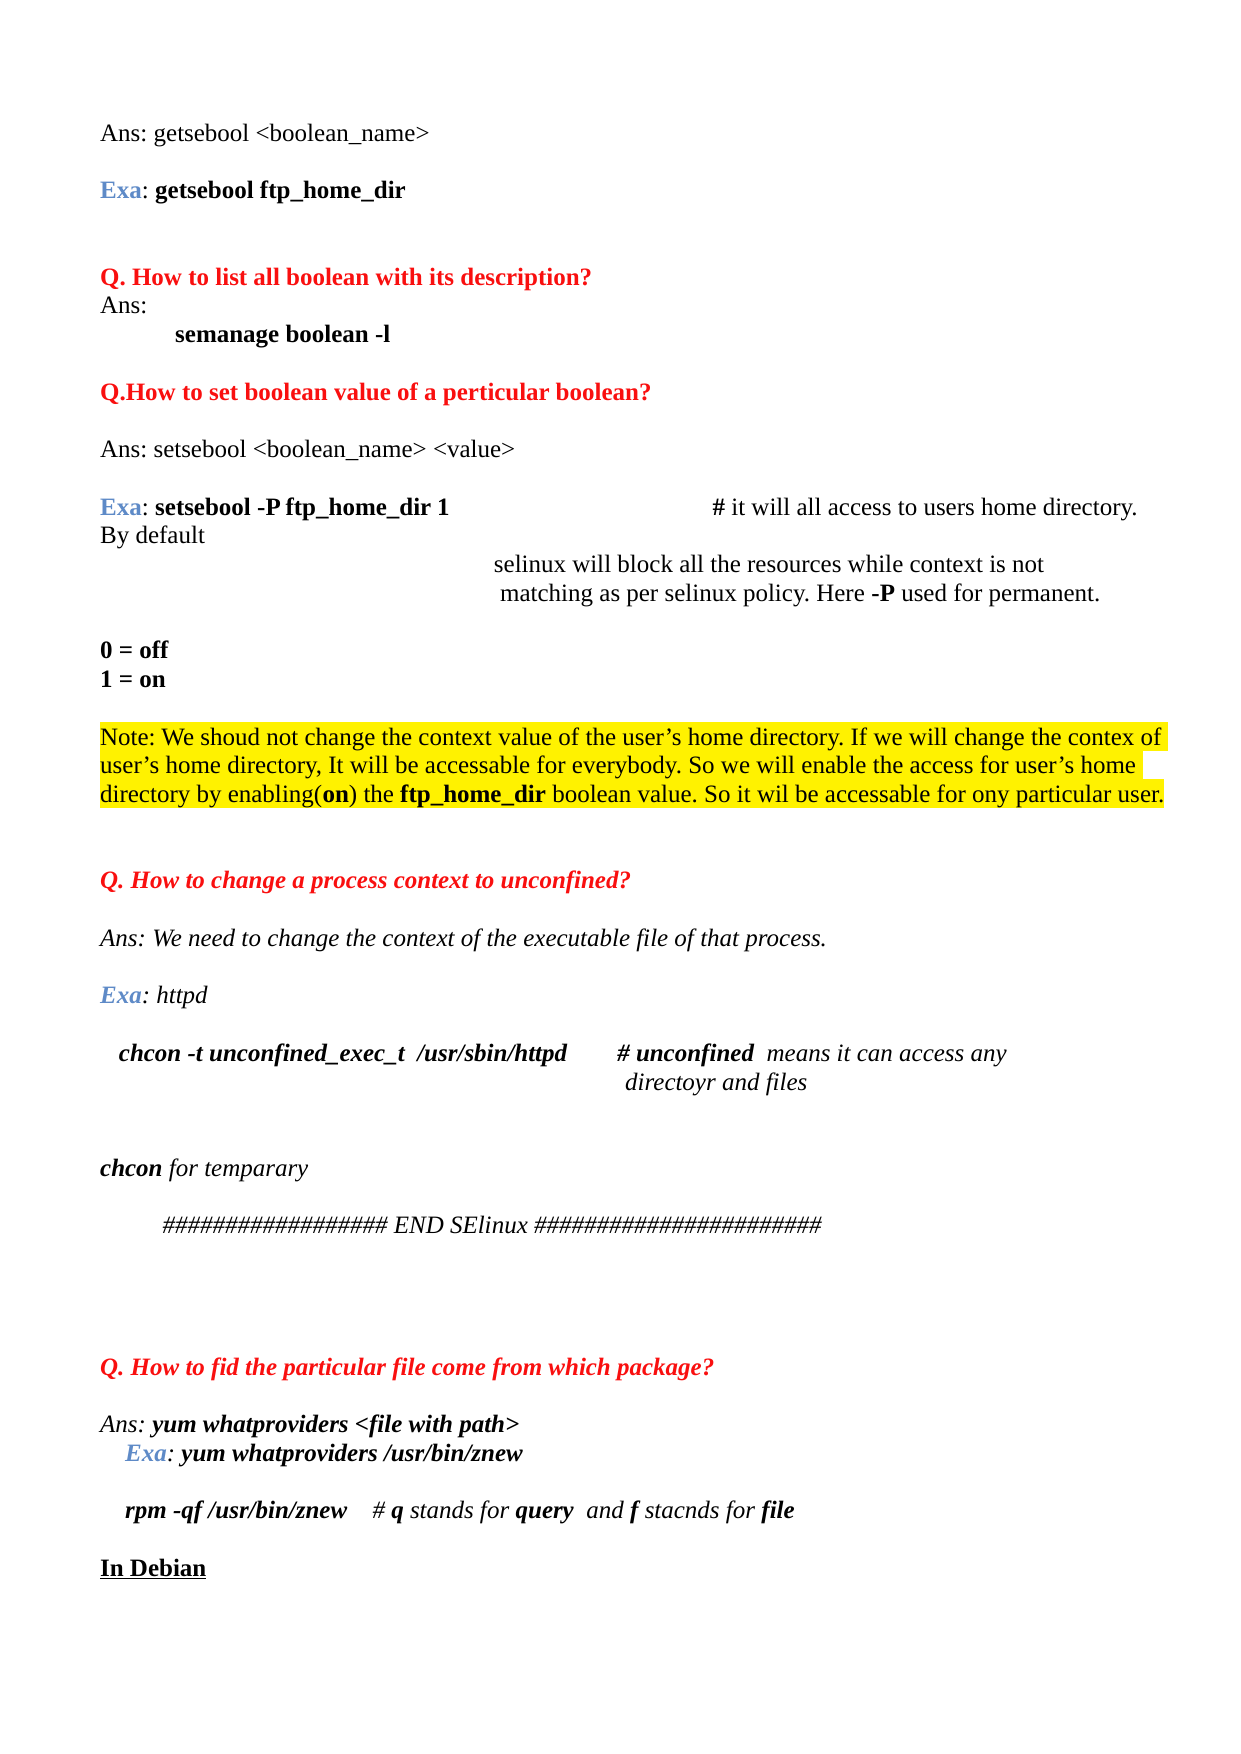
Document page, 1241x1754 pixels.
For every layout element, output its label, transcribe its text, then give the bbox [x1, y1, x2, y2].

text Q. How to list all boolean with its description? [100, 262, 1175, 291]
text Q.How to set boolean value of a perticular boolean? [100, 377, 1175, 406]
text Q. How to fid the particular file come from which package? [100, 1352, 1175, 1381]
text chcon for temparary [100, 1153, 1175, 1182]
text Q. How to change a process context to unconfined? [100, 866, 1175, 894]
text Exa: httpd [100, 981, 1175, 1009]
text ################## END SElinux ####################### [100, 1210, 1175, 1239]
text Ans: getsebool <boolean_name> [100, 118, 1175, 147]
text rpm -qf /usr/bin/znew # q stands for query and f stacnds for file [100, 1495, 1175, 1524]
text Exa: setsebool -P ftp_home_dir 1 # it will all access to users home directory. By default [100, 492, 1175, 549]
text 1 = on [100, 664, 1175, 693]
text Ans: yum whatproviders <file with path> [100, 1409, 1175, 1438]
text 0 = off [100, 636, 1175, 664]
text Exa: getsebool ftp_home_dir [100, 176, 1175, 204]
text matching as per selinux policy. Here -P used for permanent. [100, 578, 1175, 607]
text In Debian [100, 1553, 1175, 1581]
text directoyr and files [100, 1067, 1175, 1096]
text chcon -t unconfined_exec_t /usr/sbin/httpd # unconfined means it can access any [100, 1038, 1175, 1067]
text Ans: We need to change the context of the executable file of that process. [100, 923, 1175, 952]
text semanage boolean -l [100, 319, 1175, 348]
text Exa: yum whatproviders /usr/bin/znew [100, 1438, 1175, 1467]
text Ans: setsebool <boolean_name> <value> [100, 434, 1175, 463]
text selinux will block all the resources while context is not [100, 549, 1175, 578]
text Ans: [100, 291, 1175, 319]
text Note: We shoud not change the context value of the user’s home directory. If we will change the contex of user’s home directory, It will be accessable for everybody. So we will enable the access for user’s home directory by enabling(on) the ftp_home_dir boolean value. So it wil be accessable for ony particular user. [100, 722, 1175, 808]
